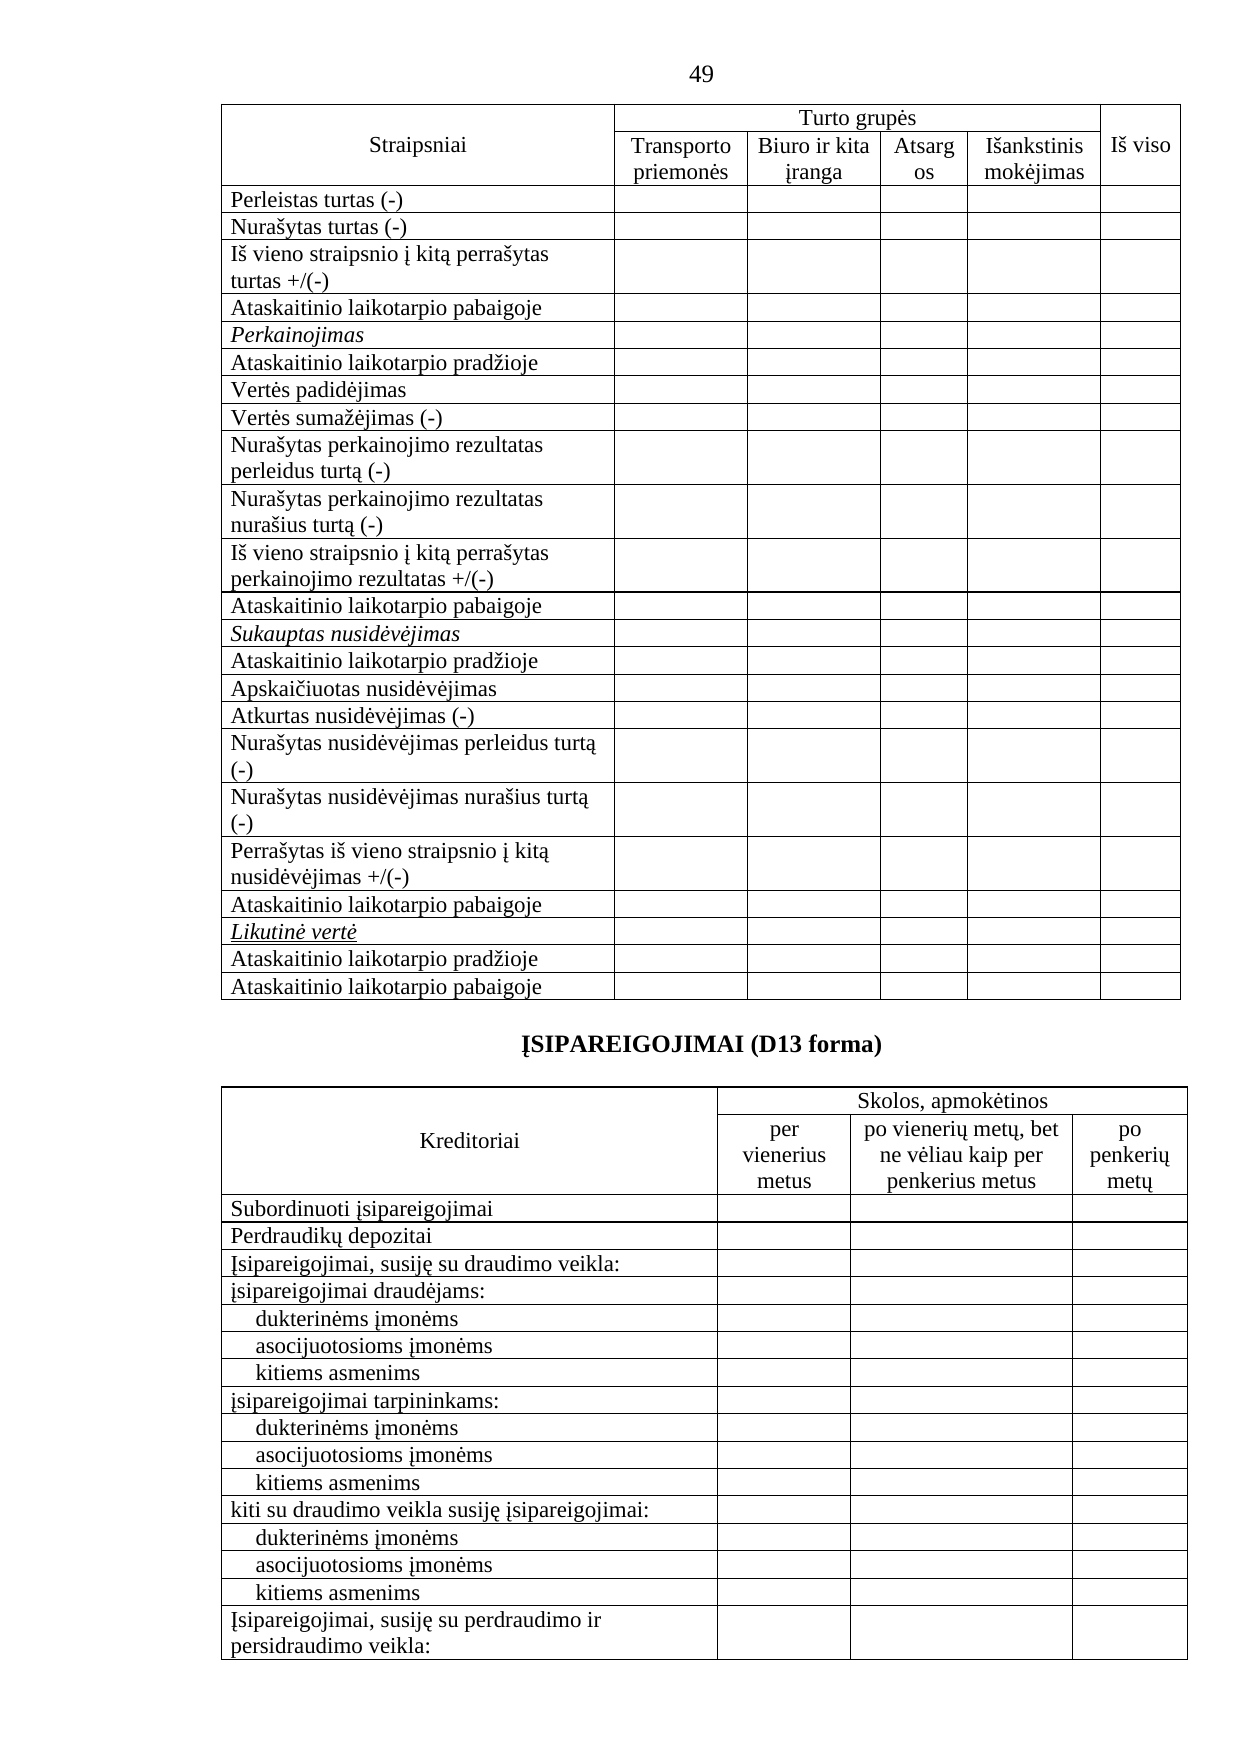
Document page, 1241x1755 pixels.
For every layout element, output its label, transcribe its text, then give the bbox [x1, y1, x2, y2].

table_cell [968, 729, 1100, 782]
table_cell [851, 1579, 1072, 1605]
table_cell [968, 322, 1100, 348]
table_cell [968, 213, 1100, 239]
table_cell [1073, 1606, 1187, 1659]
table_cell [718, 1250, 850, 1276]
table_cell [851, 1250, 1072, 1276]
table_cell [615, 349, 747, 375]
table_cell [881, 294, 967, 321]
table_cell Ataskaitinio laikotarpio pradžioje [222, 647, 614, 673]
table_cell [851, 1387, 1072, 1413]
table_cell Sukauptas nusidėvėjimas [222, 620, 614, 646]
table_cell Įsipareigojimai, susiję su perdraudimo ir persidraudimo veikla: [222, 1606, 717, 1659]
table_cell [968, 349, 1100, 375]
table_cell [1101, 593, 1180, 619]
table_cell po penkerių metų [1073, 1115, 1187, 1194]
table_cell [968, 702, 1100, 728]
table_cell [615, 539, 747, 591]
table_cell Apskaičiuotas nusidėvėjimas [222, 675, 614, 701]
table_cell Perdraudikų depozitai [222, 1223, 717, 1249]
table_cell kitiems asmenims [222, 1579, 717, 1605]
table_cell [748, 213, 880, 239]
table_cell [1073, 1469, 1187, 1495]
table_cell [718, 1387, 850, 1413]
table_cell [968, 294, 1100, 321]
table_cell [968, 647, 1100, 673]
table_cell per vienerius metus [718, 1115, 850, 1194]
table_cell [881, 539, 967, 591]
table_cell [851, 1442, 1072, 1468]
table_cell [1073, 1277, 1187, 1303]
table_cell Ataskaitinio laikotarpio pabaigoje [222, 294, 614, 321]
table_header Iš viso [1101, 105, 1180, 184]
table_cell [1073, 1496, 1187, 1523]
table_cell [615, 485, 747, 538]
table_cell [1101, 294, 1180, 321]
table_cell [718, 1551, 850, 1577]
table_cell [748, 349, 880, 375]
table_cell [615, 186, 747, 212]
table_cell [851, 1524, 1072, 1550]
table_cell [718, 1469, 850, 1495]
table_cell [748, 485, 880, 538]
table_cell [748, 404, 880, 430]
table_cell [615, 647, 747, 673]
table_cell [851, 1305, 1072, 1331]
table_cell [718, 1579, 850, 1605]
table_cell [1073, 1250, 1187, 1276]
table_cell [851, 1606, 1072, 1659]
table_cell Ataskaitinio laikotarpio pabaigoje [222, 891, 614, 917]
table_cell [1101, 647, 1180, 673]
table_cell kitiems asmenims [222, 1469, 717, 1495]
table_cell [1073, 1442, 1187, 1468]
table_cell [881, 349, 967, 375]
table_cell Vertės padidėjimas [222, 376, 614, 403]
table_cell [881, 240, 967, 293]
table_cell [718, 1442, 850, 1468]
table_cell [1101, 186, 1180, 212]
table_cell [718, 1496, 850, 1523]
table_cell [718, 1606, 850, 1659]
table_cell [1101, 675, 1180, 701]
table_cell [615, 322, 747, 348]
table_cell [718, 1223, 850, 1249]
table_cell [718, 1359, 850, 1386]
table_cell [615, 973, 747, 999]
table_cell Transporto priemonės [615, 132, 747, 184]
table_cell [615, 431, 747, 484]
table_cell kiti su draudimo veikla susiję įsipareigojimai: [222, 1496, 717, 1523]
table_cell [748, 647, 880, 673]
table_cell [748, 294, 880, 321]
table_cell [1073, 1195, 1187, 1221]
table_cell [1101, 891, 1180, 917]
table_cell [1073, 1579, 1187, 1605]
table_cell [748, 918, 880, 944]
table_cell Iš vieno straipsnio į kitą perrašytas perkainojimo rezultatas +/(-) [222, 539, 614, 591]
table_cell [615, 837, 747, 889]
table_cell [718, 1195, 850, 1221]
table_cell [615, 918, 747, 944]
table_cell [881, 485, 967, 538]
table_cell Subordinuoti įsipareigojimai [222, 1195, 717, 1221]
table_cell [615, 891, 747, 917]
table_cell [881, 322, 967, 348]
table_cell Nurašytas nusidėvėjimas perleidus turtą (-) [222, 729, 614, 782]
table_cell [748, 945, 880, 972]
table_cell kitiems asmenims [222, 1359, 717, 1386]
table_cell [851, 1469, 1072, 1495]
table_cell [748, 973, 880, 999]
table_cell [748, 675, 880, 701]
table_cell [615, 783, 747, 836]
table_cell [881, 891, 967, 917]
table_cell [615, 240, 747, 293]
table_cell [748, 620, 880, 646]
table_cell Perkainojimas [222, 322, 614, 348]
table_cell dukterinėms įmonėms [222, 1305, 717, 1331]
table_cell Vertės sumažėjimas (-) [222, 404, 614, 430]
table_cell [881, 675, 967, 701]
table_cell [968, 891, 1100, 917]
table_cell [1073, 1387, 1187, 1413]
table_cell Nurašytas nusidėvėjimas nurašius turtą (-) [222, 783, 614, 836]
table_cell [1073, 1332, 1187, 1358]
table_cell [748, 837, 880, 889]
table_cell [1101, 945, 1180, 972]
table_cell [1101, 783, 1180, 836]
table_cell [615, 376, 747, 403]
table_cell [881, 593, 967, 619]
table_cell [968, 376, 1100, 403]
table_cell [1101, 702, 1180, 728]
table_cell [615, 729, 747, 782]
table_cell [881, 973, 967, 999]
table_cell [748, 376, 880, 403]
table_cell [881, 918, 967, 944]
table_cell [851, 1277, 1072, 1303]
table_cell [968, 186, 1100, 212]
table_cell [1101, 431, 1180, 484]
table_cell Nurašytas perkainojimo rezultatas nurašius turtą (-) [222, 485, 614, 538]
table_cell [968, 837, 1100, 889]
table_cell [615, 620, 747, 646]
table_cell [615, 593, 747, 619]
table_cell [748, 539, 880, 591]
table_cell [1101, 213, 1180, 239]
table_cell dukterinėms įmonėms [222, 1414, 717, 1441]
table_cell [881, 729, 967, 782]
table_cell įsipareigojimai draudėjams: [222, 1277, 717, 1303]
table_cell [748, 891, 880, 917]
table_cell [881, 404, 967, 430]
table_cell [881, 783, 967, 836]
table_cell [1073, 1223, 1187, 1249]
table_header Skolos, apmokėtinos [718, 1088, 1187, 1114]
table_cell [881, 620, 967, 646]
table_cell [1073, 1359, 1187, 1386]
table_cell po vienerių metų, bet ne vėliau kaip per penkerius metus [851, 1115, 1072, 1194]
table_cell [1101, 485, 1180, 538]
table_cell [968, 783, 1100, 836]
table_cell [615, 702, 747, 728]
table_cell Ataskaitinio laikotarpio pabaigoje [222, 973, 614, 999]
table_cell Nurašytas perkainojimo rezultatas perleidus turtą (-) [222, 431, 614, 484]
table_cell Ataskaitinio laikotarpio pabaigoje [222, 593, 614, 619]
table_cell [1101, 729, 1180, 782]
table_cell Perrašytas iš vieno straipsnio į kitą nusidėvėjimas +/(-) [222, 837, 614, 889]
table_cell [1101, 240, 1180, 293]
table_cell įsipareigojimai tarpininkams: [222, 1387, 717, 1413]
table_cell Perleistas turtas (-) [222, 186, 614, 212]
table_cell [968, 431, 1100, 484]
table_cell [1101, 539, 1180, 591]
table_cell [968, 539, 1100, 591]
table_cell [851, 1223, 1072, 1249]
table_cell [1101, 837, 1180, 889]
table_cell [718, 1524, 850, 1550]
table_cell [1073, 1524, 1187, 1550]
table_cell [851, 1414, 1072, 1441]
table_cell Atkurtas nusidėvėjimas (-) [222, 702, 614, 728]
table_cell [968, 945, 1100, 972]
table_header Turto grupės [615, 105, 1100, 131]
table_cell [851, 1551, 1072, 1577]
table_cell [1073, 1414, 1187, 1441]
table_cell [748, 783, 880, 836]
table_cell Nurašytas turtas (-) [222, 213, 614, 239]
table_cell [748, 431, 880, 484]
text įsipareigojimai (D13 forma) [222, 1029, 1181, 1058]
table_cell Biuro ir kita įranga [748, 132, 880, 184]
table_cell asocijuotosioms įmonėms [222, 1332, 717, 1358]
table_cell [718, 1305, 850, 1331]
table_cell [968, 593, 1100, 619]
table_cell [968, 485, 1100, 538]
table_cell [968, 620, 1100, 646]
table_cell [748, 702, 880, 728]
table_cell [748, 240, 880, 293]
table_cell [1101, 322, 1180, 348]
table_cell [881, 376, 967, 403]
table_cell [968, 675, 1100, 701]
table_cell [615, 213, 747, 239]
table_cell [718, 1277, 850, 1303]
table_cell [851, 1359, 1072, 1386]
table_cell [968, 404, 1100, 430]
table_cell [881, 702, 967, 728]
table_cell [615, 294, 747, 321]
table_cell [1101, 404, 1180, 430]
table_cell [1101, 376, 1180, 403]
table_header Straipsniai [222, 105, 614, 184]
table_cell [1073, 1551, 1187, 1577]
table_cell [968, 973, 1100, 999]
table_cell [718, 1414, 850, 1441]
table_cell [1101, 620, 1180, 646]
table_cell asocijuotosioms įmonėms [222, 1551, 717, 1577]
table_cell dukterinėms įmonėms [222, 1524, 717, 1550]
table_cell [881, 647, 967, 673]
table_cell Išankstinis mokėjimas [968, 132, 1100, 184]
table_cell [881, 213, 967, 239]
table_cell [1101, 918, 1180, 944]
table_cell [881, 431, 967, 484]
table_cell [851, 1332, 1072, 1358]
table_cell [881, 945, 967, 972]
table_cell [1073, 1305, 1187, 1331]
table_cell Ataskaitinio laikotarpio pradžioje [222, 349, 614, 375]
table_cell [1101, 349, 1180, 375]
table_cell [968, 918, 1100, 944]
table_cell Ataskaitinio laikotarpio pradžioje [222, 945, 614, 972]
table_cell [968, 240, 1100, 293]
table_cell [748, 322, 880, 348]
table_cell [881, 186, 967, 212]
table_cell [881, 837, 967, 889]
table_cell [615, 675, 747, 701]
table_cell asocijuotosioms įmonėms [222, 1442, 717, 1468]
table_cell Įsipareigojimai, susiję su draudimo veikla: [222, 1250, 717, 1276]
table_cell [1101, 973, 1180, 999]
table_cell [615, 945, 747, 972]
table_cell [718, 1332, 850, 1358]
table_cell [851, 1195, 1072, 1221]
table_cell [851, 1496, 1072, 1523]
table_cell Likutinė vertė [222, 918, 614, 944]
table_cell [748, 593, 880, 619]
table_cell Atsargos [881, 132, 967, 184]
table_cell [615, 404, 747, 430]
table_header Kreditoriai [222, 1088, 717, 1194]
table_cell Iš vieno straipsnio į kitą perrašytas turtas +/(-) [222, 240, 614, 293]
table_cell [748, 729, 880, 782]
table_cell [748, 186, 880, 212]
